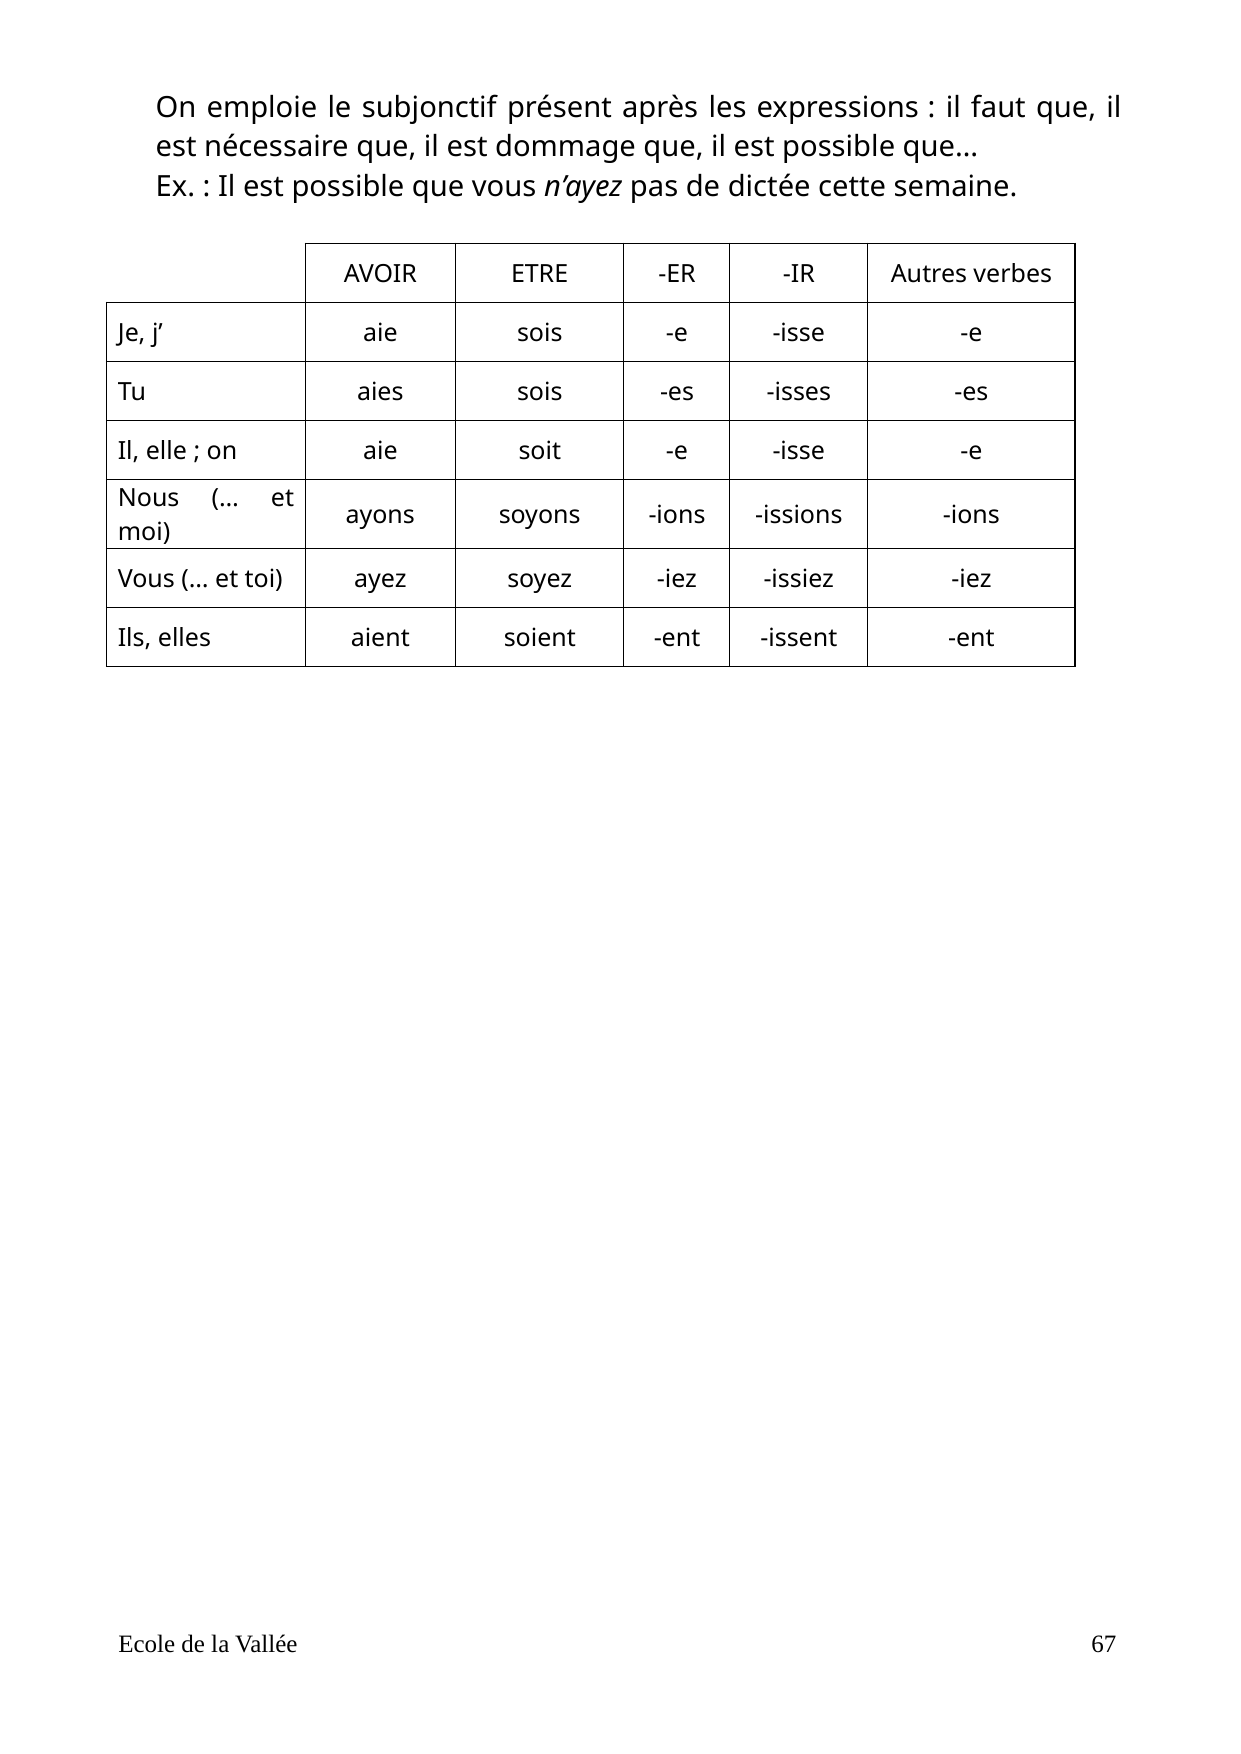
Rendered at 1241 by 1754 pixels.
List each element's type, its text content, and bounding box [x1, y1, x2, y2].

text Ex. : Il est possible que vous n’ayez pas de dictée cette semaine. [155, 165, 1122, 205]
table_cell soyons [456, 480, 623, 548]
table_header -IR [730, 244, 867, 302]
table_cell -ent [868, 608, 1074, 666]
table_cell -es [868, 362, 1074, 420]
table_cell aie [306, 421, 455, 479]
table_cell soyez [456, 549, 623, 607]
table_cell aies [306, 362, 455, 420]
table_cell Nous (… et moi) [107, 480, 305, 548]
table_cell Vous (… et toi) [107, 549, 305, 607]
table_cell -e [868, 303, 1074, 361]
table_cell -ent [624, 608, 729, 666]
table_cell -iez [624, 549, 729, 607]
table_cell ayons [306, 480, 455, 548]
text On emploie le subjonctif présent après les expressions : il faut que, il est nécessaire que, il est dommage que, il est possible que… [155, 86, 1122, 165]
table_cell -isse [730, 303, 867, 361]
table_cell -isses [730, 362, 867, 420]
table_header [106, 243, 305, 302]
table_cell Il, elle ; on [107, 421, 305, 479]
table_header ETRE [456, 244, 623, 302]
table_cell sois [456, 303, 623, 361]
table_cell sois [456, 362, 623, 420]
table_cell -issions [730, 480, 867, 548]
table_cell Je, j’ [107, 303, 305, 361]
table_cell -e [624, 303, 729, 361]
table_cell -issiez [730, 549, 867, 607]
table_cell soit [456, 421, 623, 479]
table_cell soient [456, 608, 623, 666]
table_header -ER [624, 244, 729, 302]
table_header AVOIR [306, 244, 455, 302]
table_cell -e [868, 421, 1074, 479]
table_cell Ils, elles [107, 608, 305, 666]
table_cell -ions [868, 480, 1074, 548]
table_cell -issent [730, 608, 867, 666]
table_cell -iez [868, 549, 1074, 607]
table_cell -ions [624, 480, 729, 548]
table_cell -e [624, 421, 729, 479]
table_header Autres verbes [868, 244, 1074, 302]
table_cell -isse [730, 421, 867, 479]
table_cell aient [306, 608, 455, 666]
table_cell -es [624, 362, 729, 420]
table_cell ayez [306, 549, 455, 607]
table_cell Tu [107, 362, 305, 420]
table_cell aie [306, 303, 455, 361]
